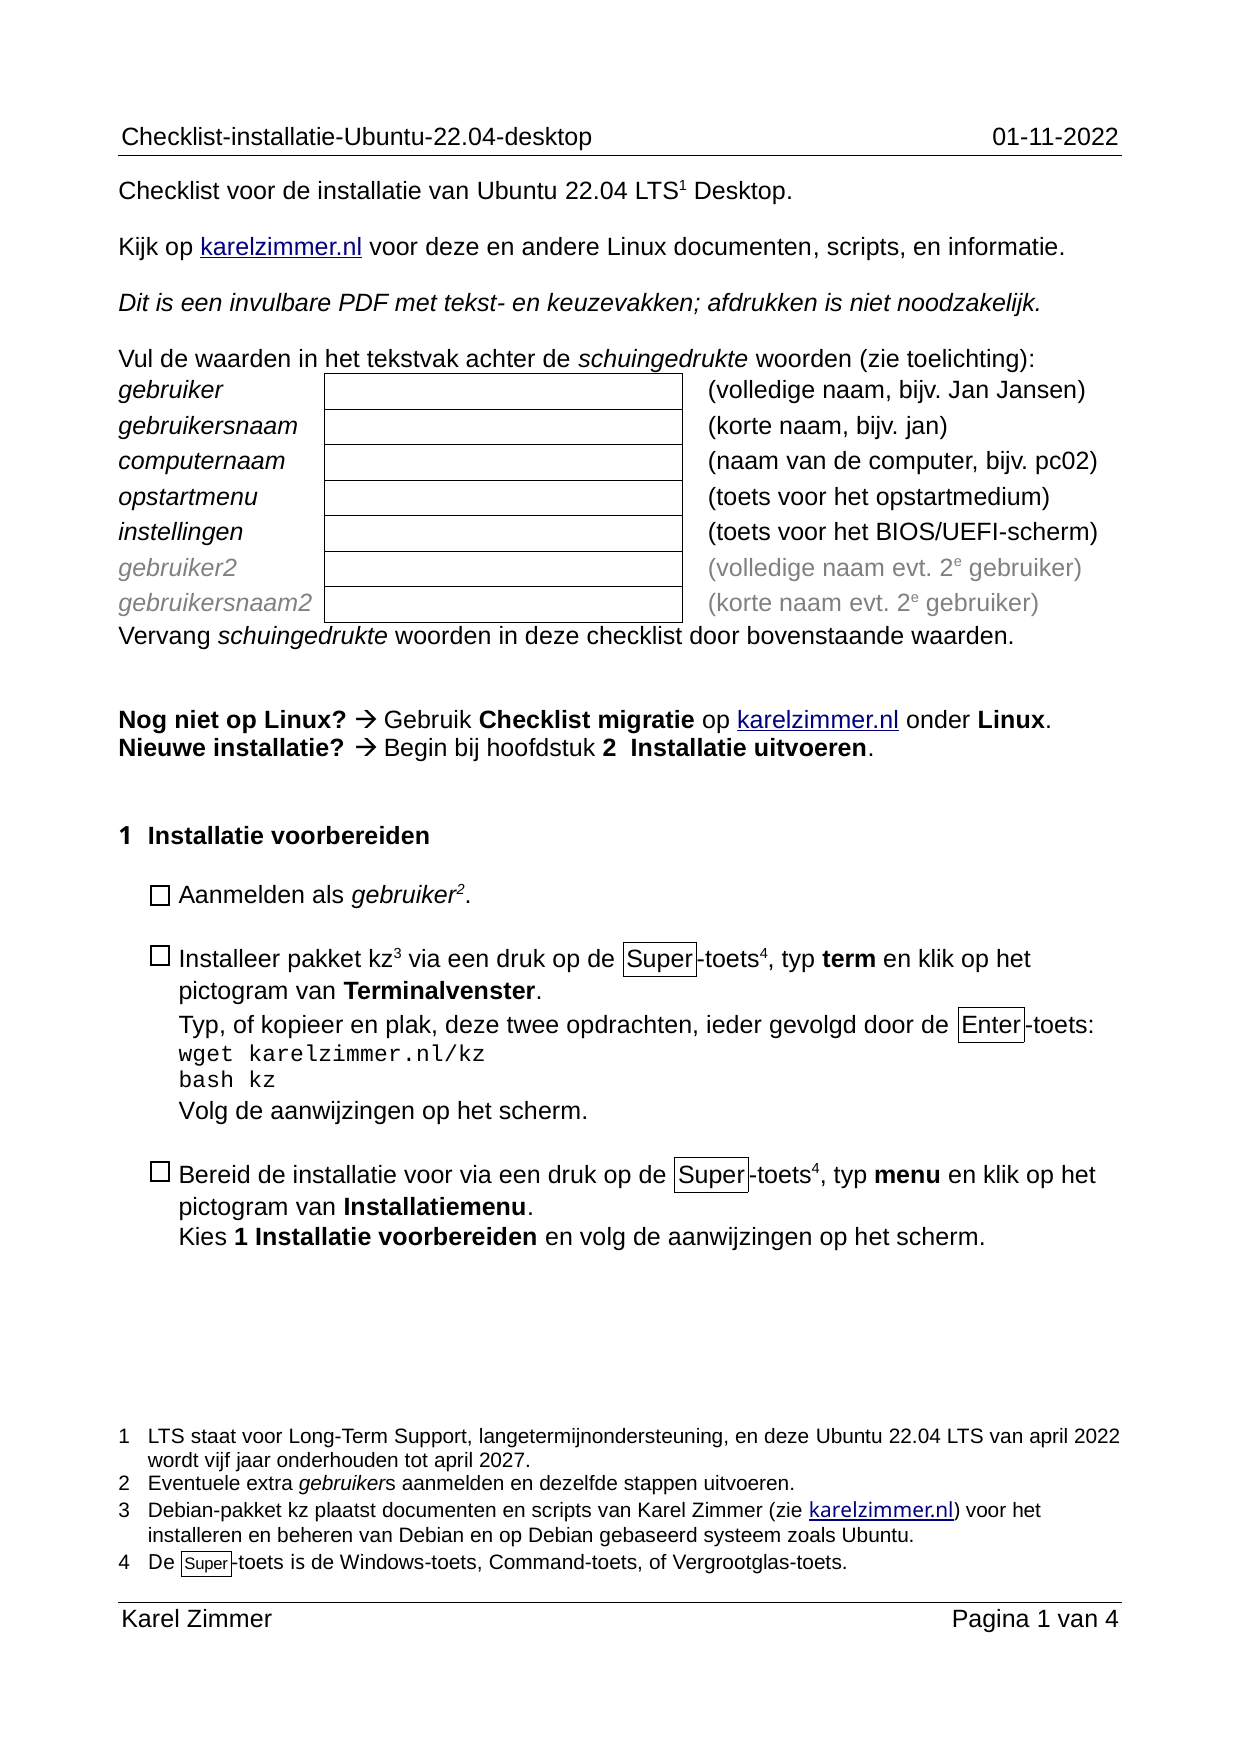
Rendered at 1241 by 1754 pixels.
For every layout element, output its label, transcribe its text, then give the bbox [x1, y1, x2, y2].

text (volledige naam, bijv. Jan Jansen) [683, 373, 1122, 409]
table_cell Installeer pakket kz via een druk op de Super-toets, typ term en klik op het pictogram van Terminalvenster. [177, 941, 1120, 1006]
text Vul de waarden in het tekstvak achter de schuingedrukte woorden (zie toelichting): [118, 345, 1122, 373]
text (korte naam, bijv. jan) [683, 409, 1122, 444]
table_cell [177, 910, 1120, 941]
text (naam van de computer, bijv. pc02) [683, 444, 1122, 480]
table_cell [141, 910, 177, 941]
text (volledige naam evt. 2e gebruiker) [683, 551, 1122, 586]
text Nieuwe installatie?  Begin bij hoofdstuk 2 Installatie uitvoeren. [118, 734, 1122, 762]
text (toets voor het BIOS/UEFI-scherm) [683, 515, 1122, 551]
table_cell Typ, of kopieer en plak, deze twee opdrachten, ieder gevolgd door de Enter-toets: wget karelzimmer.nl/kz bash kz [177, 1006, 1120, 1096]
text gebruikersnaam2 [118, 586, 324, 622]
table_cell Bereid de installatie voor via een druk op de Super-toets4, typ menu en klik op het pictogram van Installatiemenu. [177, 1156, 1120, 1222]
table_cell Volg de aanwijzingen op het scherm. [177, 1096, 1120, 1126]
text (toets voor het opstartmedium) [683, 480, 1122, 515]
table_header Aanmelden als gebruiker. [177, 880, 1120, 910]
text Vervang schuingedrukte woorden in deze checklist door bovenstaande waarden. [118, 622, 1122, 650]
text computernaam [118, 444, 324, 480]
text LTS staat voor Long-Term Support, langetermijnondersteuning, en deze Ubuntu 22.04 LTS van april 2022 wordt vijf jaar onderhouden tot april 2027. [118, 1424, 1122, 1472]
text opstartmenu [118, 480, 324, 515]
text gebruikersnaam [118, 409, 324, 444]
table_cell [141, 1156, 177, 1222]
text instellingen [118, 515, 324, 551]
table_cell Kies 1 Installatie voorbereiden en volg de aanwijzingen op het scherm. [177, 1222, 1120, 1252]
text gebruiker2 [118, 551, 324, 586]
table_cell [141, 1006, 177, 1096]
text (korte naam evt. 2e gebruiker) [683, 586, 1122, 622]
text gebruiker [118, 373, 324, 409]
list Installatie voorbereiden [118, 818, 1122, 852]
text Checklist voor de installatie van Ubuntu 22.04 LTS Desktop. [118, 177, 1122, 205]
text Dit is een invulbare PDF met tekst- en keuzevakken; afdrukken is niet noodzakelijk. [118, 289, 1122, 317]
table_cell [177, 1126, 1120, 1156]
text Nog niet op Linux?  Gebruik Checklist migratie op karelzimmer.nl onder Linux. [118, 706, 1122, 734]
table_cell [141, 1096, 177, 1126]
table_cell [141, 1222, 177, 1252]
table_cell [141, 1126, 177, 1156]
table_cell [141, 941, 177, 1006]
table_header [141, 880, 177, 910]
text Kijk op karelzimmer.nl voor deze en andere Linux documenten, scripts, en informatie. [118, 233, 1122, 261]
